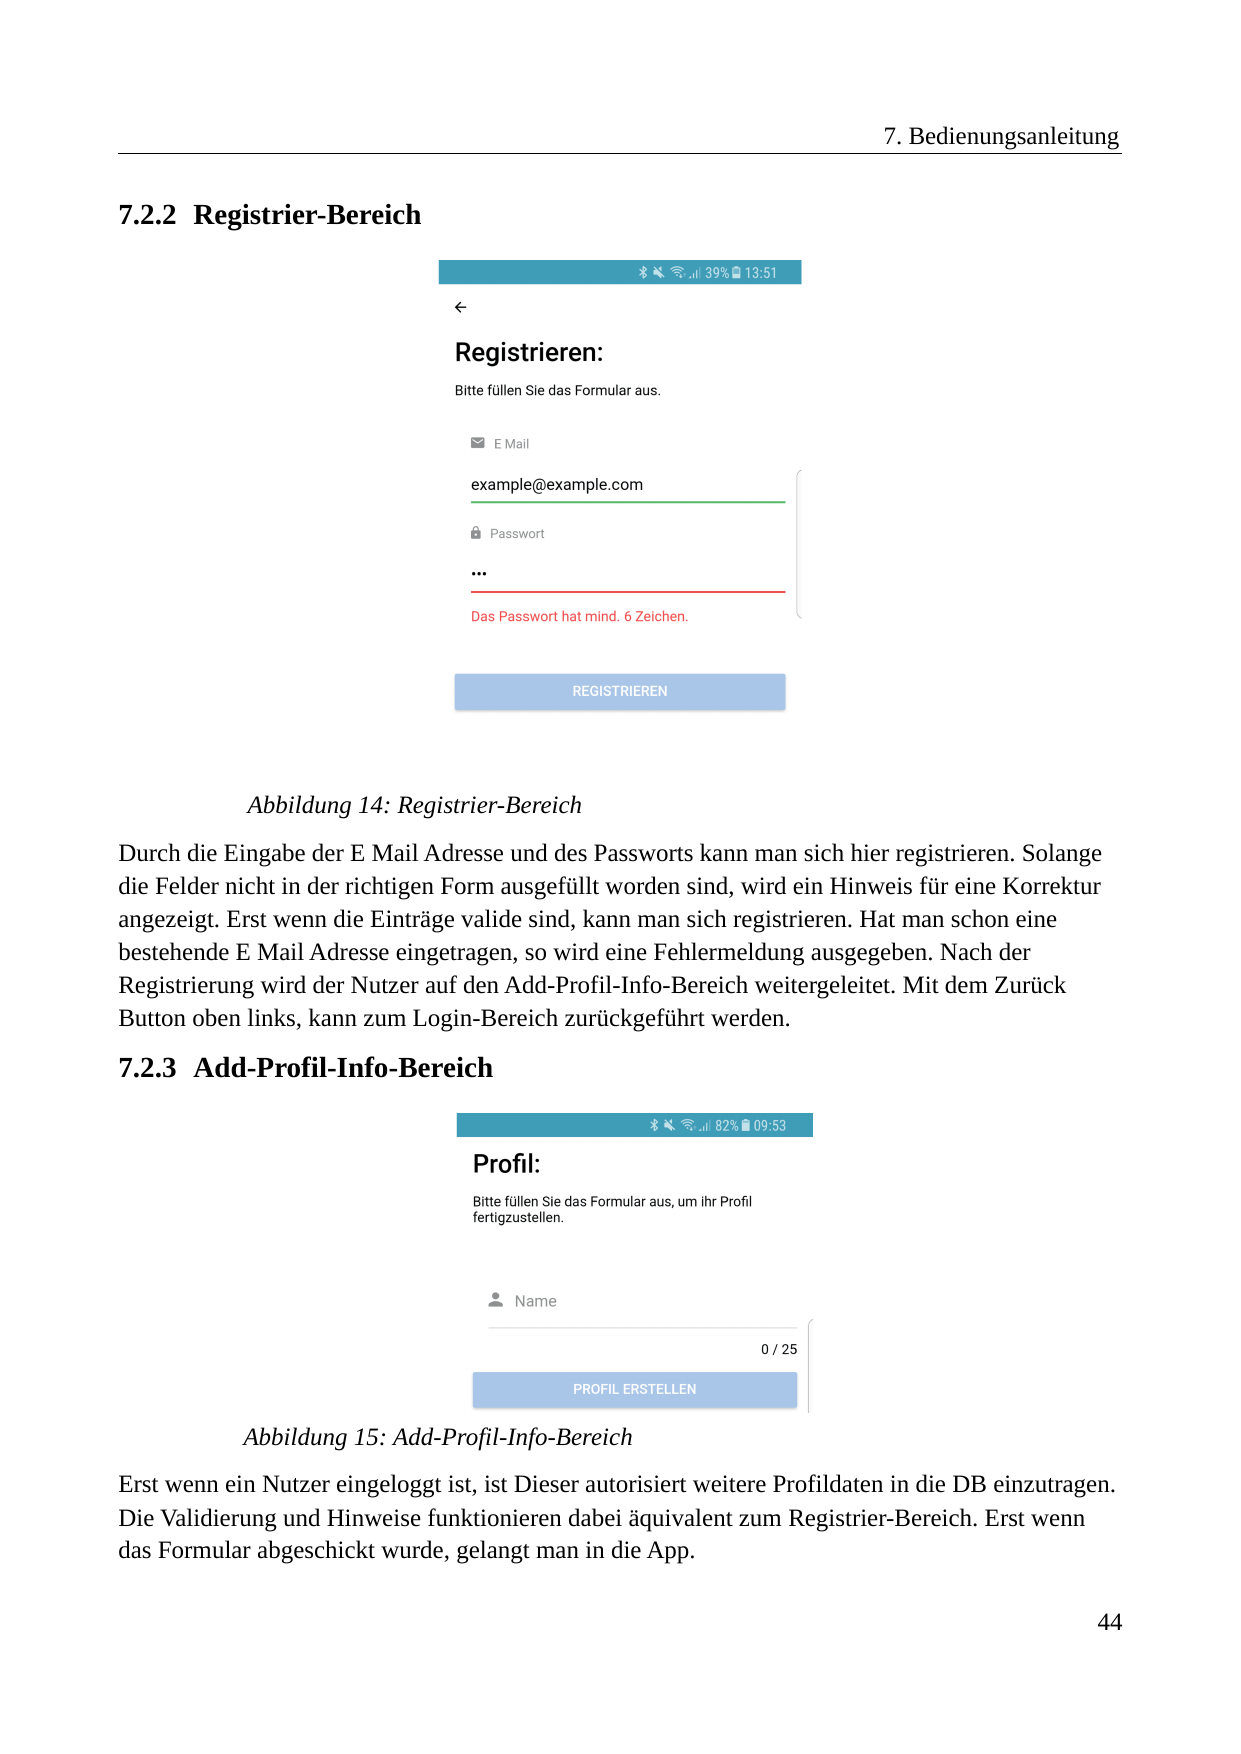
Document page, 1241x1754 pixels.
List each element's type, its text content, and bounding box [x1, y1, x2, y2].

text Erst wenn ein Nutzer eingeloggt ist, ist Dieser autorisiert weitere Profildaten in die DB einzutragen. Die Validierung und Hinweise funktionieren dabei äquivalent zum Registrier-Bereich. Erst wenn das Formular abgeschickt wurde, gelangt man in die App. [118, 1469, 1122, 1564]
picture [243, 1113, 997, 1413]
text Abbildung 14: Registrier-Bereich [247, 781, 993, 819]
text Abbildung 15: Add-Profil-Info-Bereich [243, 1413, 997, 1451]
text Durch die Eingabe der E Mail Adresse und des Passworts kann man sich hier registrieren. Solange die Felder nicht in der richtigen Form ausgefüllt worden sind, wird ein Hinweis für eine Korrektur angezeigt. Erst wenn die Einträge valide sind, kann man sich registrieren. Hat man schon eine bestehende E Mail Adresse eingetragen, so wird eine Fehlermeldung ausgegeben. Nach der Registrierung wird der Nutzer auf den Add-Profil-Info-Bereich weitergeleitet. Mit dem Zurück Button oben links, kann zum Login-Bereich zurückgeführt werden. [118, 838, 1122, 1032]
picture [247, 260, 993, 781]
subtitle Registrier-Bereich [118, 197, 1122, 230]
subtitle Add-Profil-Info-Bereich [118, 1050, 1122, 1084]
